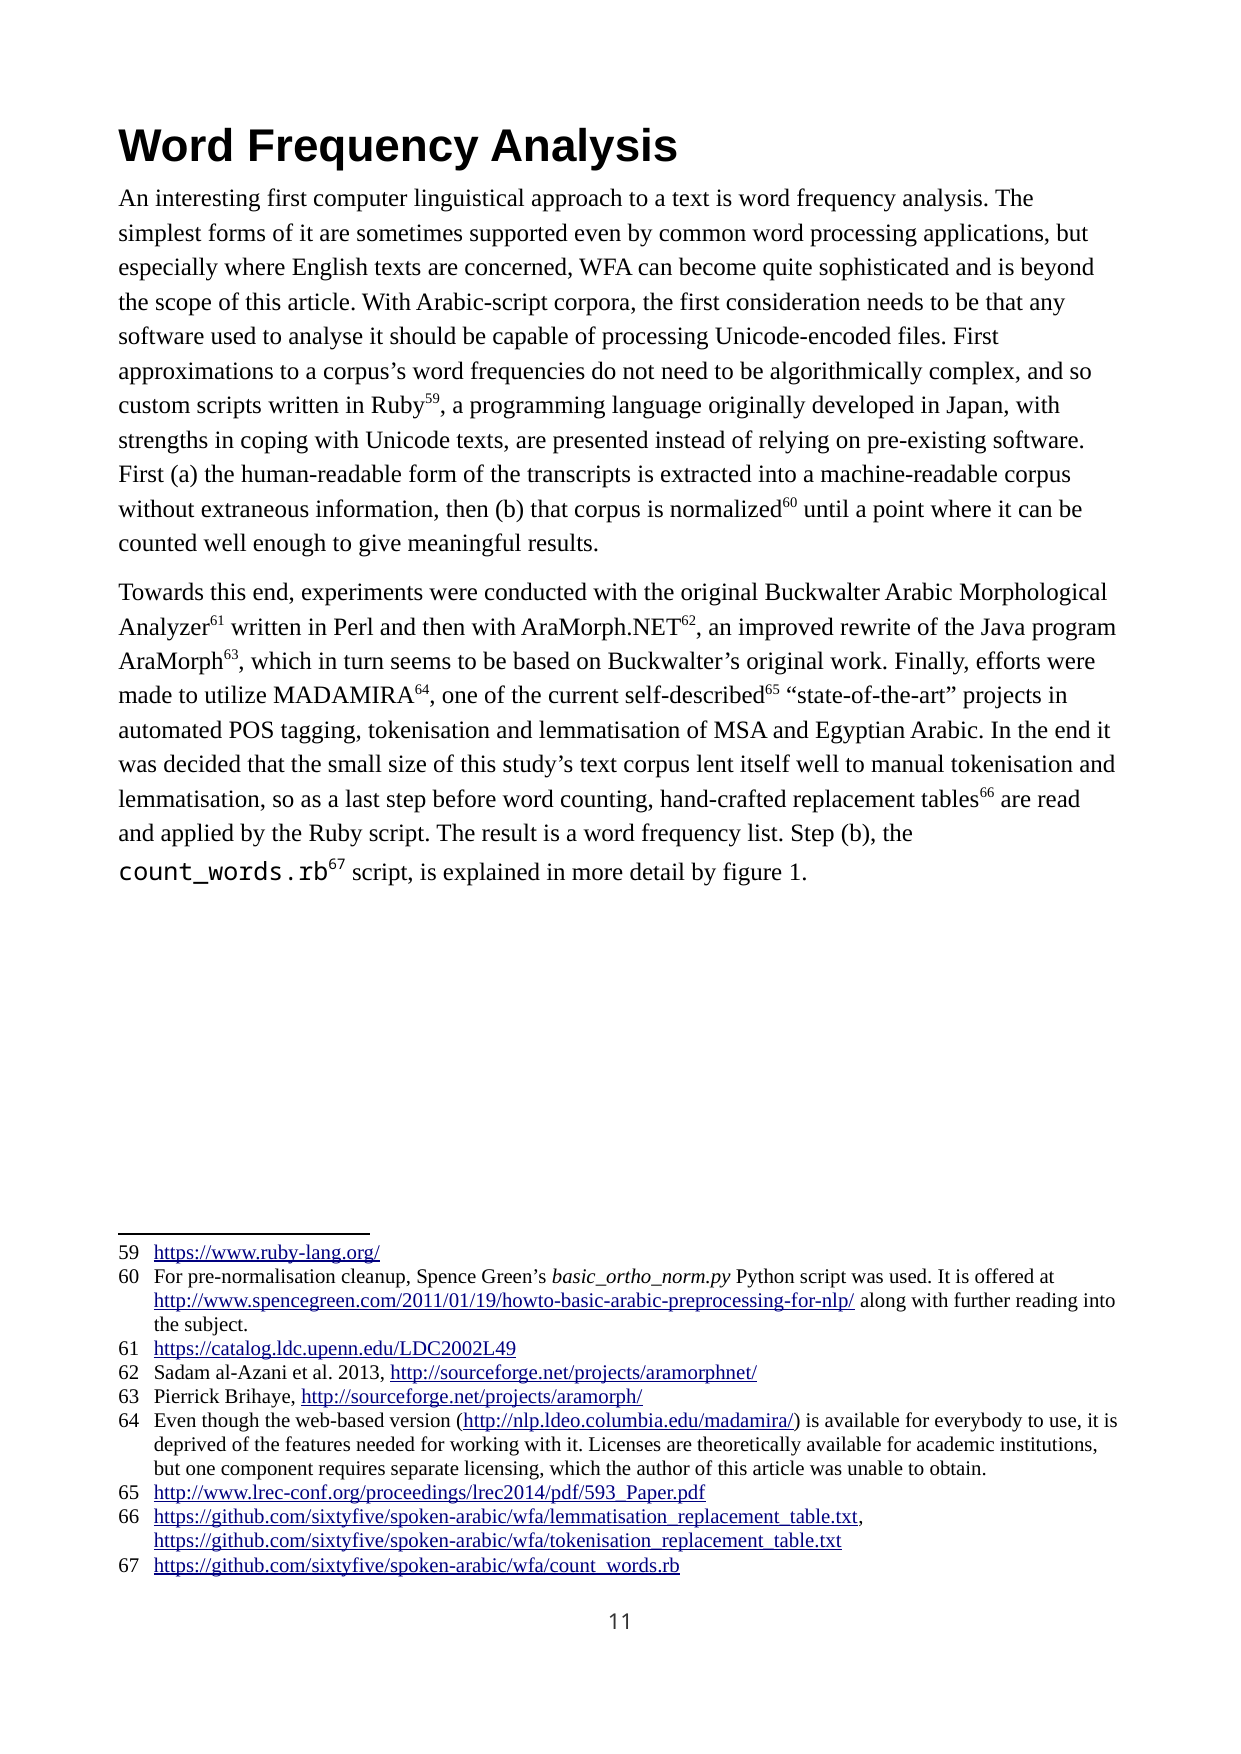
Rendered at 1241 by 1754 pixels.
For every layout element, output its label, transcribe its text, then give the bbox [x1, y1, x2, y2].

text Sadam al-Azani et al. 2013, http://sourceforge.net/projects/aramorphnet/ [118, 1360, 1122, 1384]
text https://www.ruby-lang.org/ [118, 1240, 1122, 1264]
text https://catalog.ldc.upenn.edu/LDC2002L49 [118, 1336, 1122, 1360]
text Even though the web-based version (http://nlp.ldeo.columbia.edu/madamira/) is available for everybody to use, it is deprived of the features needed for working with it. Licenses are theoretically available for academic institutions, but one component requires separate licensing, which the author of this article was unable to obtain. [118, 1408, 1122, 1480]
text https://github.com/sixtyfive/spoken-arabic/wfa/count_words.rb [118, 1552, 1122, 1577]
text http://www.lrec-conf.org/proceedings/lrec2014/pdf/593_Paper.pdf [118, 1480, 1122, 1504]
text An interesting first computer linguistical approach to a text is word frequency analysis. The simplest forms of it are sometimes supported even by common word processing applications, but especially where English texts are concerned, WFA can become quite sophisticated and is beyond the scope of this article. With Arabic-script corpora, the first consideration needs to be that any software used to analyse it should be capable of processing Unicode-encoded files. First approximations to a corpus’s word frequencies do not need to be algorithmically complex, and so custom scripts written in Ruby, a programming language originally developed in Japan, with strengths in coping with Unicode texts, are presented instead of relying on pre-existing software. First (a) the human-readable form of the transcripts is extracted into a machine-readable corpus without extraneous information, then (b) that corpus is normalized until a point where it can be counted well enough to give meaningful results. [118, 183, 1122, 557]
text Pierrick Brihaye, http://sourceforge.net/projects/aramorph/ [118, 1384, 1122, 1408]
subtitle Word Frequency Analysis [118, 118, 1122, 171]
text https://github.com/sixtyfive/spoken-arabic/wfa/lemmatisation_replacement_table.txt, https://github.com/sixtyfive/spoken-arabic/wfa/tokenisation_replacement_table.txt [118, 1504, 1122, 1552]
text Towards this end, experiments were conducted with the original Buckwalter Arabic Morphological Analyzer written in Perl and then with AraMorph.NET, an improved rewrite of the Java program AraMorph, which in turn seems to be based on Buckwalter’s original work. Finally, efforts were made to utilize MADAMIRA, one of the current self-described “state-of-the-art” projects in automated POS tagging, tokenisation and lemmatisation of MSA and Egyptian Arabic. In the end it was decided that the small size of this study’s text corpus lent itself well to manual tokenisation and lemmatisation, so as a last step before word counting, hand-crafted replacement tables are read and applied by the Ruby script. The result is a word frequency list. Step (b), the count_words.rb script, is explained in more detail by figure 1. [118, 577, 1122, 888]
text For pre-normalisation cleanup, Spence Green’s basic_ortho_norm.py Python script was used. It is offered at http://www.spencegreen.com/2011/01/19/howto-basic-arabic-preprocessing-for-nlp/ along with further reading into the subject. [118, 1264, 1122, 1336]
